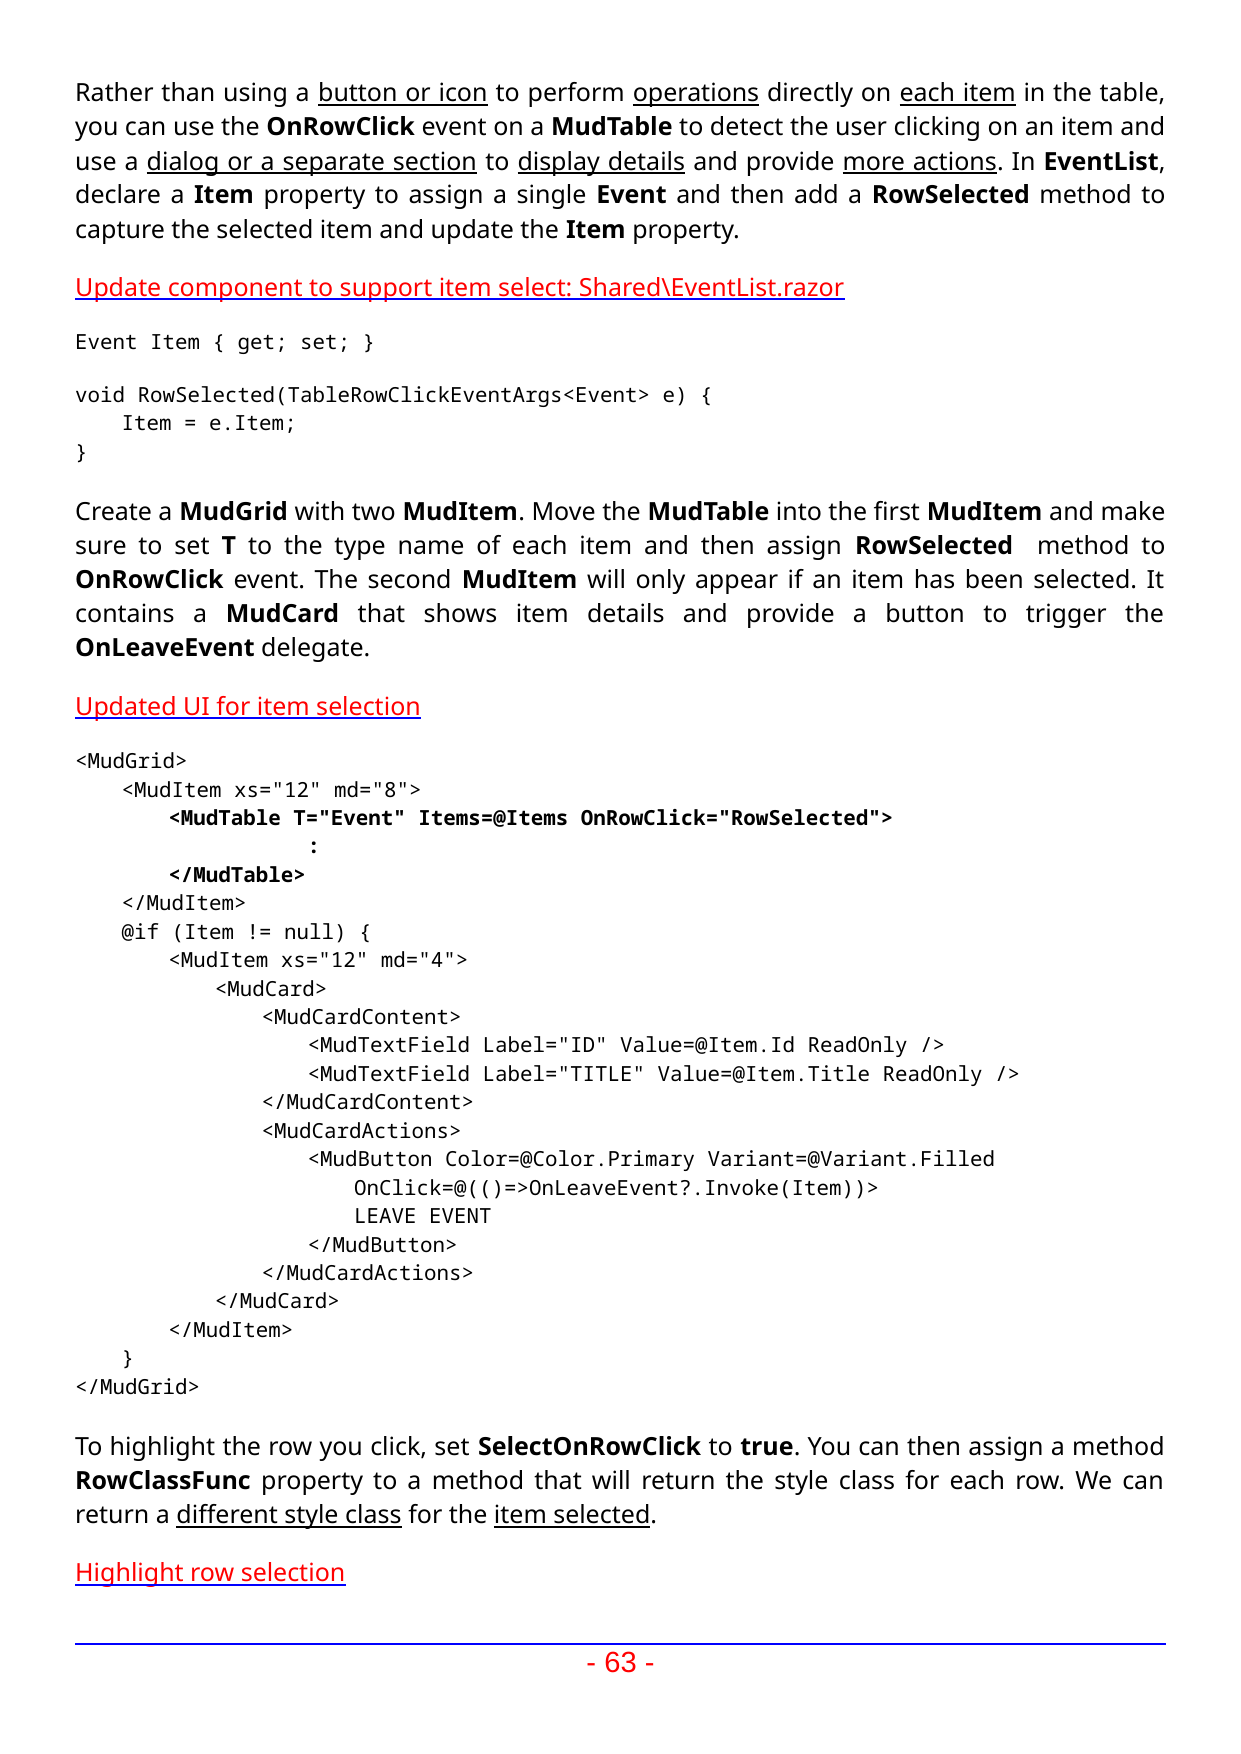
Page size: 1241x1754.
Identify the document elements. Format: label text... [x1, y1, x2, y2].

text </MudCardContent> [75, 1087, 1166, 1116]
text Update component to support item select: Shared\EventList.razor [75, 269, 1166, 303]
text <MudCard> [75, 974, 1166, 1002]
text <MudTable T="Event" Items=@Items OnRowClick="RowSelected"> [75, 803, 1166, 832]
text LEAVE EVENT [75, 1201, 1166, 1230]
text } [75, 437, 1166, 465]
text </MudCard> [75, 1287, 1166, 1315]
text <MudCardActions> [75, 1116, 1166, 1144]
text </MudItem> [75, 888, 1166, 917]
text Highlight row selection [75, 1555, 1166, 1589]
text Updated UI for item selection [75, 688, 1166, 722]
text <MudGrid> [75, 746, 1166, 775]
text </MudTable> [75, 860, 1166, 888]
text Item = e.Item; [75, 408, 1166, 437]
text <MudTextField Label="TITLE" Value=@Item.Title ReadOnly /> [75, 1059, 1166, 1087]
text void RowSelected(TableRowClickEventArgs<Event> e) { [75, 380, 1166, 408]
text <MudItem xs="12" md="8"> [75, 775, 1166, 803]
text <MudTextField Label="ID" Value=@Item.Id ReadOnly /> [75, 1031, 1166, 1059]
text OnClick=@(()=>OnLeaveEvent?.Invoke(Item))> [75, 1173, 1166, 1201]
text @if (Item != null) { [75, 917, 1166, 945]
text <MudCardContent> [75, 1002, 1166, 1031]
text </MudCardActions> [75, 1258, 1166, 1287]
text <MudItem xs="12" md="4"> [75, 945, 1166, 974]
text </MudItem> [75, 1315, 1166, 1343]
text </MudGrid> [75, 1372, 1166, 1400]
text Event Item { get; set; } [75, 327, 1166, 356]
text Create a MudGrid with two MudItem. Move the MudTable into the first MudItem and make sure to set T to the type name of each item and then assign RowSelected method to OnRowClick event. The second MudItem will only appear if an item has been selected. It contains a MudCard that shows item details and provide a button to trigger the OnLeaveEvent delegate. [75, 494, 1166, 664]
text } [75, 1343, 1166, 1372]
text : [75, 832, 1166, 860]
text To highlight the row you click, set SelectOnRowClick to true. You can then assign a method RowClassFunc property to a method that will return the style class for each row. We can return a different style class for the item selected. [75, 1429, 1166, 1531]
text <MudButton Color=@Color.Primary Variant=@Variant.Filled [75, 1144, 1166, 1173]
text Rather than using a button or icon to perform operations directly on each item in the table, you can use the OnRowClick event on a MudTable to detect the user clicking on an item and use a dialog or a separate section to display details and provide more actions. In EventList, declare a Item property to assign a single Event and then add a RowSelected method to capture the selected item and update the Item property. [75, 75, 1166, 245]
text </MudButton> [75, 1230, 1166, 1258]
